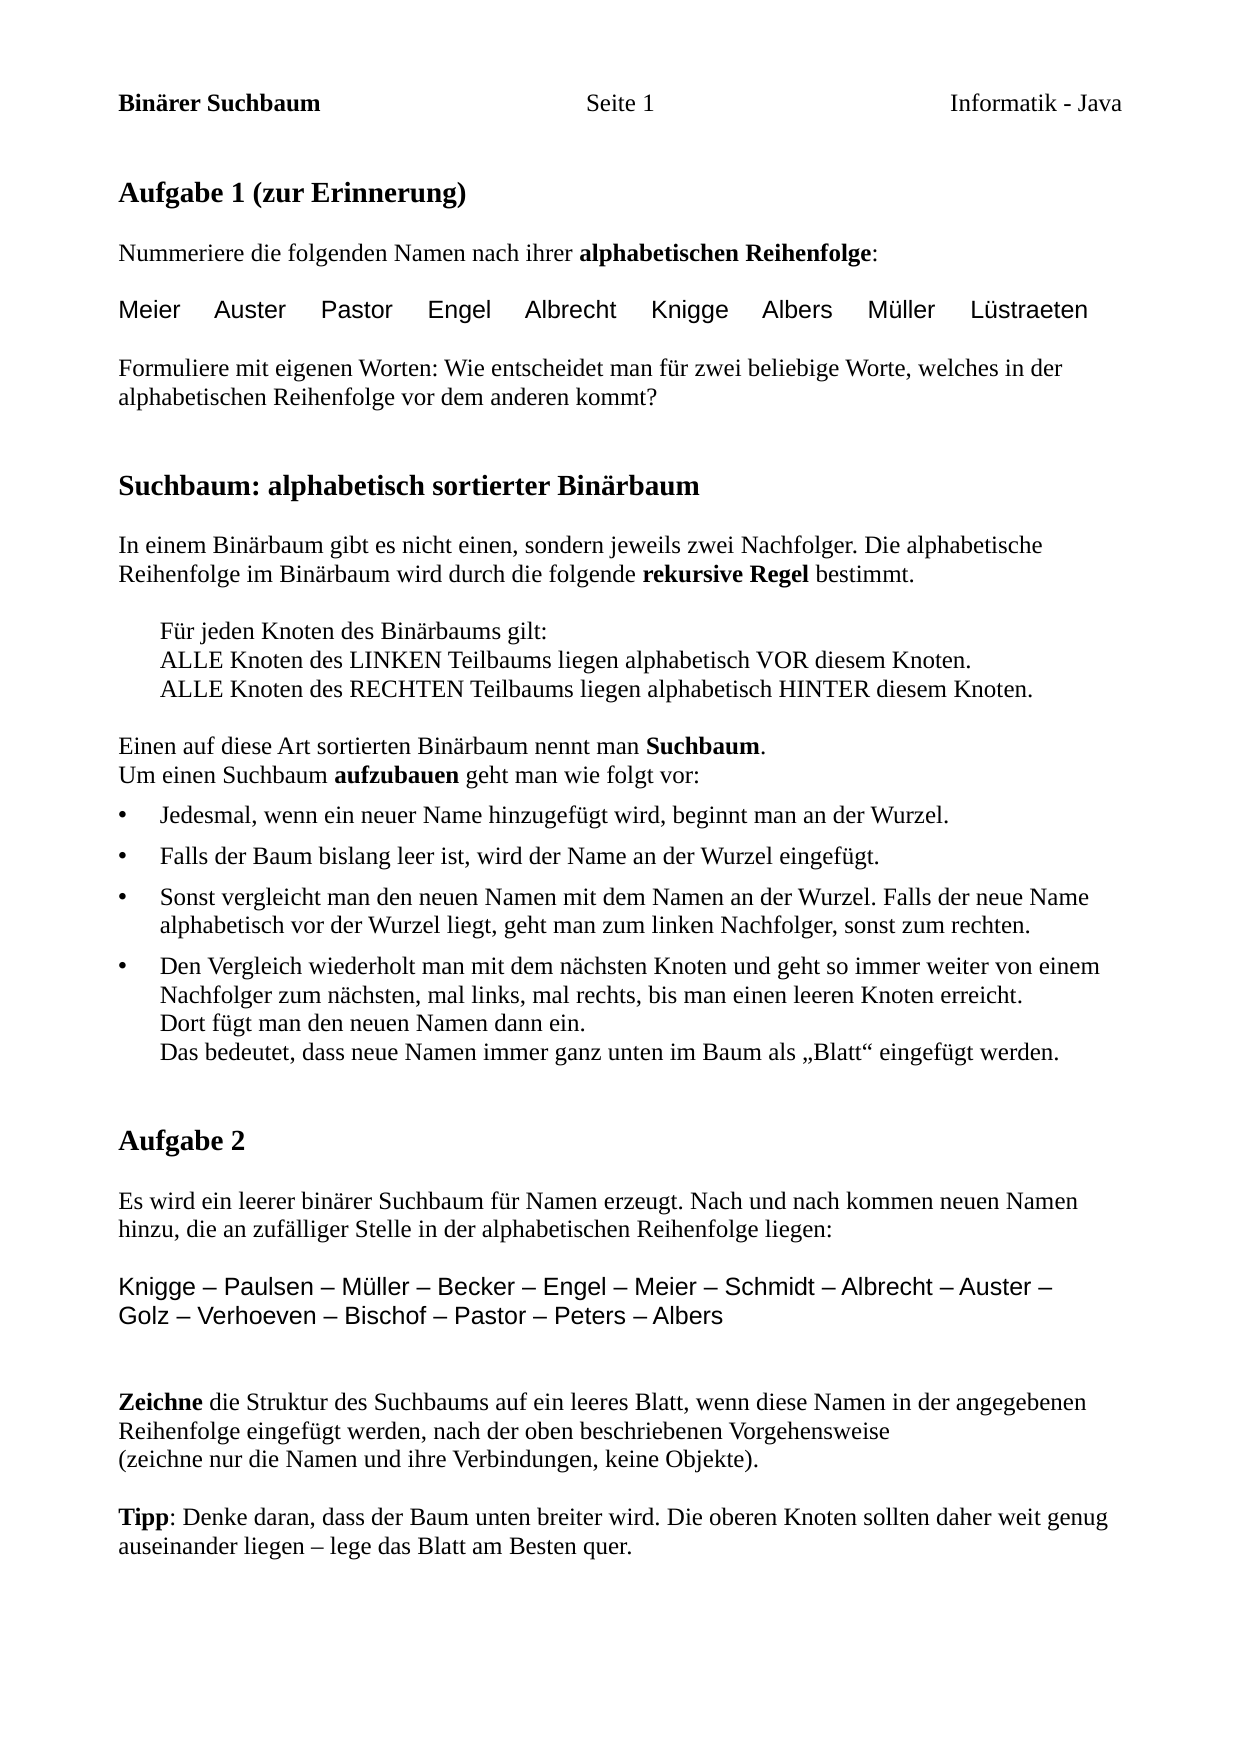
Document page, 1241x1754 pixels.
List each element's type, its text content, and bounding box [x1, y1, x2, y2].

text Es wird ein leerer binärer Suchbaum für Namen erzeugt. Nach und nach kommen neuen Namen hinzu, die an zufälliger Stelle in der alphabetischen Reihenfolge liegen: [118, 1186, 1122, 1243]
text Suchbaum: alphabetisch sortierter Binärbaum [118, 468, 1122, 501]
text In einem Binärbaum gibt es nicht einen, sondern jeweils zwei Nachfolger. Die alphabetische Reihenfolge im Binärbaum wird durch die folgende rekursive Regel bestimmt. [118, 530, 1122, 588]
list Den Vergleich wiederholt man mit dem nächsten Knoten und geht so immer weiter von einem Nachfolger zum nächsten, mal links, mal rechts, bis man einen leeren Knoten erreicht. Dort fügt man den neuen Namen dann ein. Das bedeutet, dass neue Namen immer ganz unten im Baum als „Blatt“ eingefügt werden. [118, 951, 1122, 1066]
list Sonst vergleicht man den neuen Namen mit dem Namen an der Wurzel. Falls der neue Name alphabetisch vor der Wurzel liegt, geht man zum linken Nachfolger, sonst zum rechten. [118, 882, 1122, 939]
list Für jeden Knoten des Binärbaums gilt: ALLE Knoten des LINKEN Teilbaums liegen alphabetisch VOR diesem Knoten. ALLE Knoten des RECHTEN Teilbaums liegen alphabetisch HINTER diesem Knoten. [118, 616, 1122, 703]
text Knigge – Paulsen – Müller – Becker – Engel – Meier – Schmidt – Albrecht – Auster – [118, 1272, 1122, 1301]
text Um einen Suchbaum aufzubauen geht man wie folgt vor: [118, 760, 1122, 789]
text Aufgabe 1 (zur Erinnerung) [118, 176, 1122, 209]
text Meier Auster Pastor Engel Albrecht Knigge Albers Müller Lüstraeten [118, 295, 1122, 324]
text Nummeriere die folgenden Namen nach ihrer alphabetischen Reihenfolge: [118, 238, 1122, 267]
text Einen auf diese Art sortierten Binärbaum nennt man Suchbaum. [118, 731, 1122, 760]
text (zeichne nur die Namen und ihre Verbindungen, keine Objekte). [118, 1444, 1122, 1473]
text Formuliere mit eigenen Worten: Wie entscheidet man für zwei beliebige Worte, welches in der alphabetischen Reihenfolge vor dem anderen kommt? [118, 353, 1122, 410]
text Zeichne die Struktur des Suchbaums auf ein leeres Blatt, wenn diese Namen in der angegebenen Reihenfolge eingefügt werden, nach der oben beschriebenen Vorgehensweise [118, 1387, 1122, 1444]
list Jedesmal, wenn ein neuer Name hinzugefügt wird, beginnt man an der Wurzel. [118, 801, 1122, 829]
text Golz – Verhoeven – Bischof – Pastor – Peters – Albers [118, 1301, 1122, 1329]
text Aufgabe 2 [118, 1123, 1122, 1157]
list Falls der Baum bislang leer ist, wird der Name an der Wurzel eingefügt. [118, 841, 1122, 870]
text Tipp: Denke daran, dass der Baum unten breiter wird. Die oberen Knoten sollten daher weit genug auseinander liegen – lege das Blatt am Besten quer. [118, 1502, 1122, 1559]
